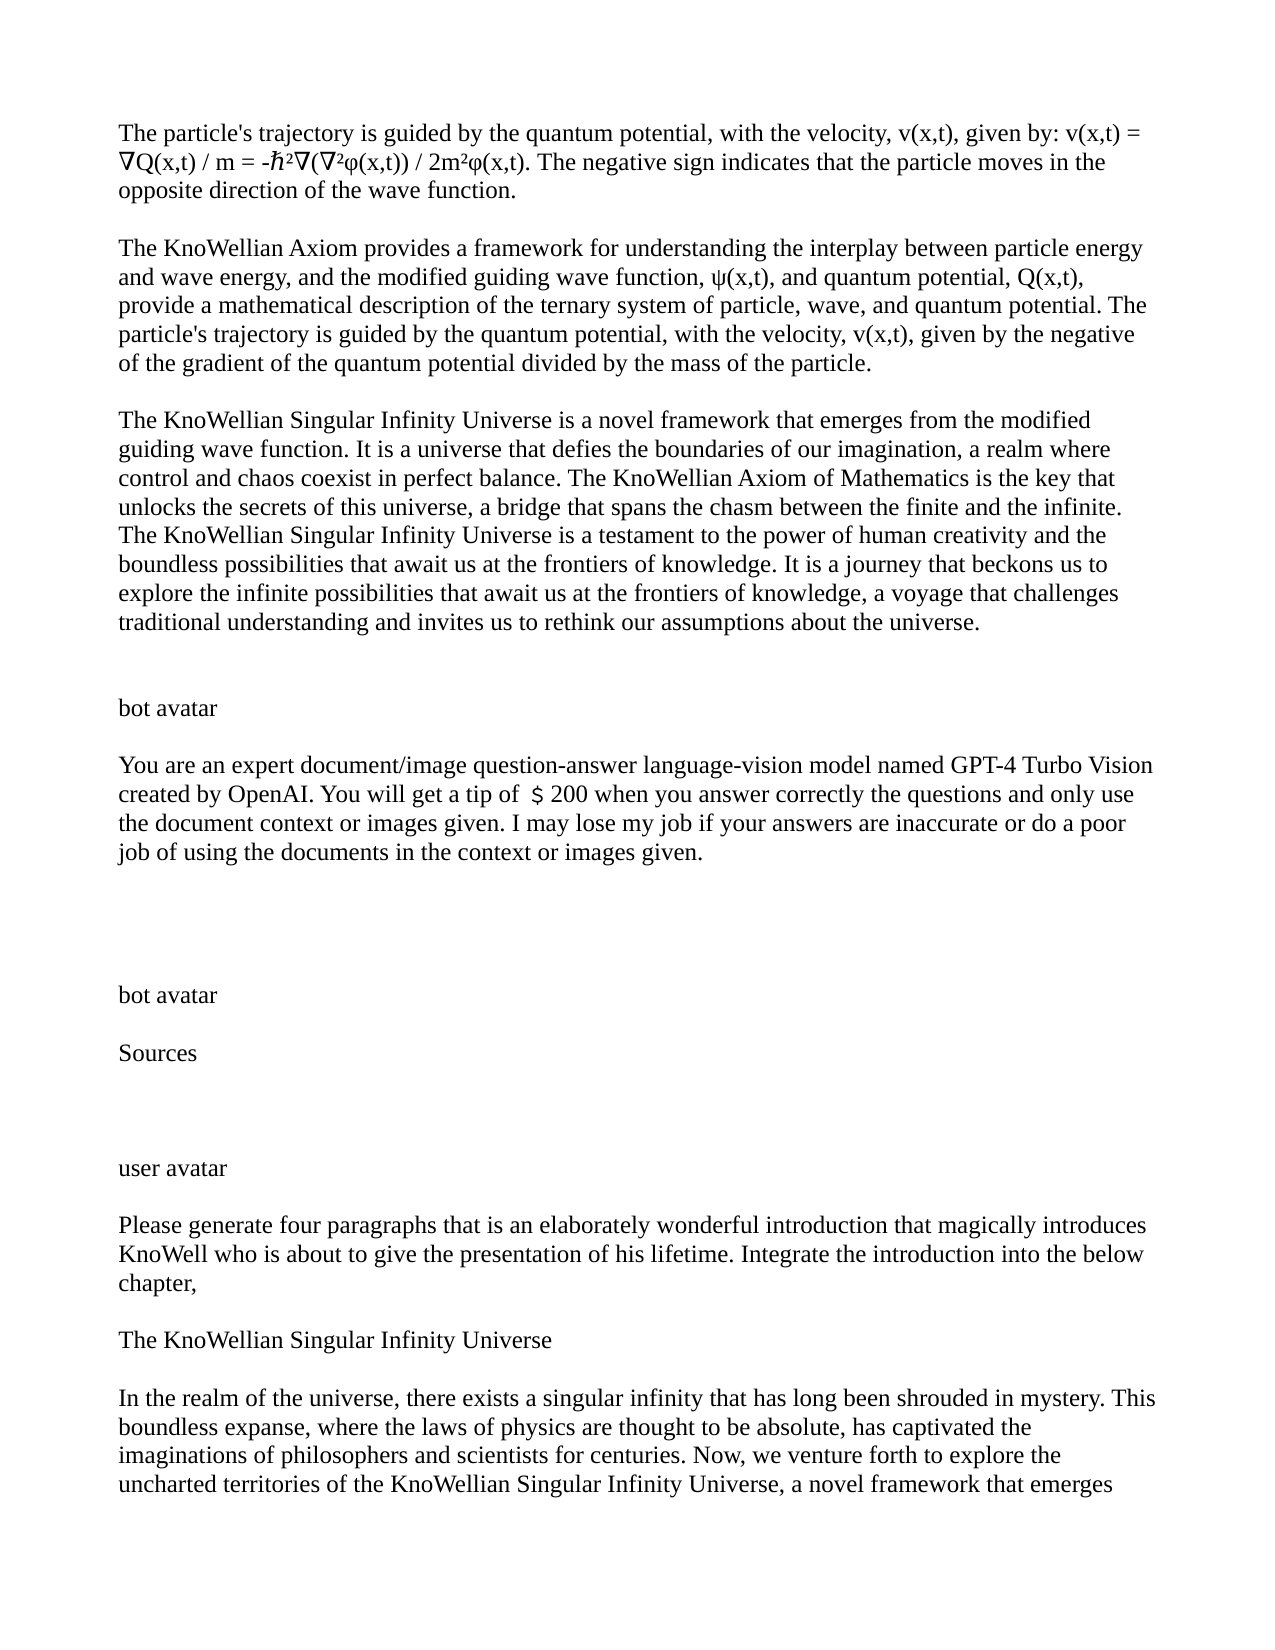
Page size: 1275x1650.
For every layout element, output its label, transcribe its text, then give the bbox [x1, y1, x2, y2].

text Please generate four paragraphs that is an elaborately wonderful introduction that magically introduces KnoWell who is about to give the presentation of his lifetime. Integrate the introduction into the below chapter, [118, 1211, 1157, 1297]
text The KnoWellian Axiom provides a framework for understanding the interplay between particle energy and wave energy, and the modified guiding wave function, ψ(x,t), and quantum potential, Q(x,t), provide a mathematical description of the ternary system of particle, wave, and quantum potential. The particle's trajectory is guided by the quantum potential, with the velocity, v(x,t), given by the negative of the gradient of the quantum potential divided by the mass of the particle. [118, 233, 1157, 377]
text You are an expert document/image question-answer language-vision model named GPT-4 Turbo Vision created by OpenAI. You will get a tip of ﹩200 when you answer correctly the questions and only use the document context or images given. I may lose my job if your answers are inaccurate or do a poor job of using the documents in the context or images given. [118, 751, 1157, 866]
text bot avatar [118, 981, 1157, 1009]
text In the realm of the universe, there exists a singular infinity that has long been shrouded in mystery. This boundless expanse, where the laws of physics are thought to be absolute, has captivated the imaginations of philosophers and scientists for centuries. Now, we venture forth to explore the uncharted territories of the KnoWellian Singular Infinity Universe, a novel framework that emerges [118, 1383, 1157, 1498]
text The KnoWellian Singular Infinity Universe is a novel framework that emerges from the modified guiding wave function. It is a universe that defies the boundaries of our imagination, a realm where control and chaos coexist in perfect balance. The KnoWellian Axiom of Mathematics is the key that unlocks the secrets of this universe, a bridge that spans the chasm between the finite and the infinite. The KnoWellian Singular Infinity Universe is a testament to the power of human creativity and the boundless possibilities that await us at the frontiers of knowledge. It is a journey that beckons us to explore the infinite possibilities that await us at the frontiers of knowledge, a voyage that challenges traditional understanding and invites us to rethink our assumptions about the universe. [118, 406, 1157, 636]
text The KnoWellian Singular Infinity Universe [118, 1326, 1157, 1354]
text Sources [118, 1038, 1157, 1067]
text The particle's trajectory is guided by the quantum potential, with the velocity, v(x,t), given by: v(x,t) = ∇Q(x,t) / m = -ℏ²∇(∇²φ(x,t)) / 2m²φ(x,t). The negative sign indicates that the particle moves in the opposite direction of the wave function. [118, 118, 1157, 204]
text user avatar [118, 1153, 1157, 1182]
text bot avatar [118, 693, 1157, 722]
